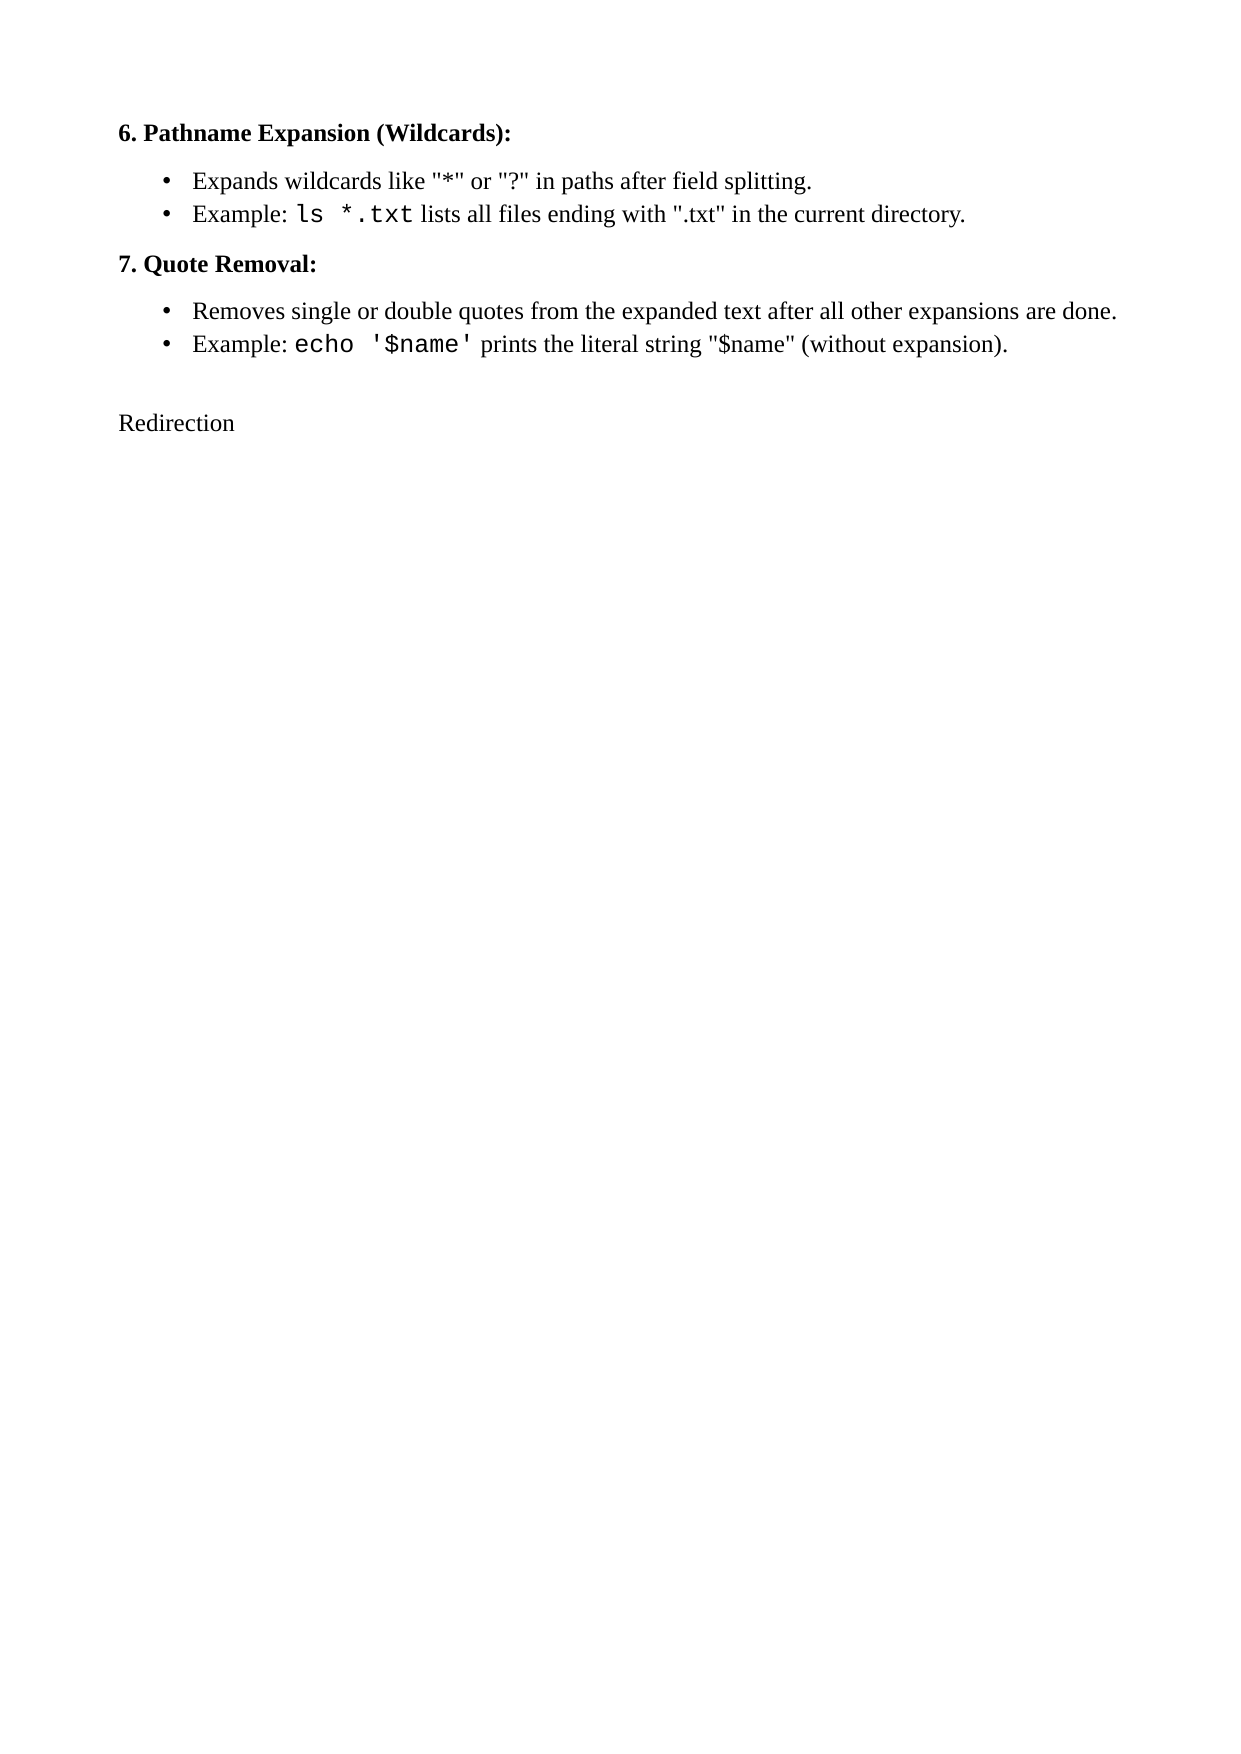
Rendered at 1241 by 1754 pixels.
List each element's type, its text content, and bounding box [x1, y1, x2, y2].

text Redirection [118, 408, 1122, 437]
text 6. Pathname Expansion (Wildcards): [118, 118, 1122, 147]
list Example: echo '$name' prints the literal string "$name" (without expansion). [162, 329, 1122, 360]
text 7. Quote Removal: [118, 249, 1122, 277]
list Expands wildcards like "*" or "?" in paths after field splitting. [162, 166, 1122, 194]
list Example: ls *.txt lists all files ending with ".txt" in the current directory. [162, 199, 1122, 229]
list Removes single or double quotes from the expanded text after all other expansions are done. [162, 296, 1122, 325]
